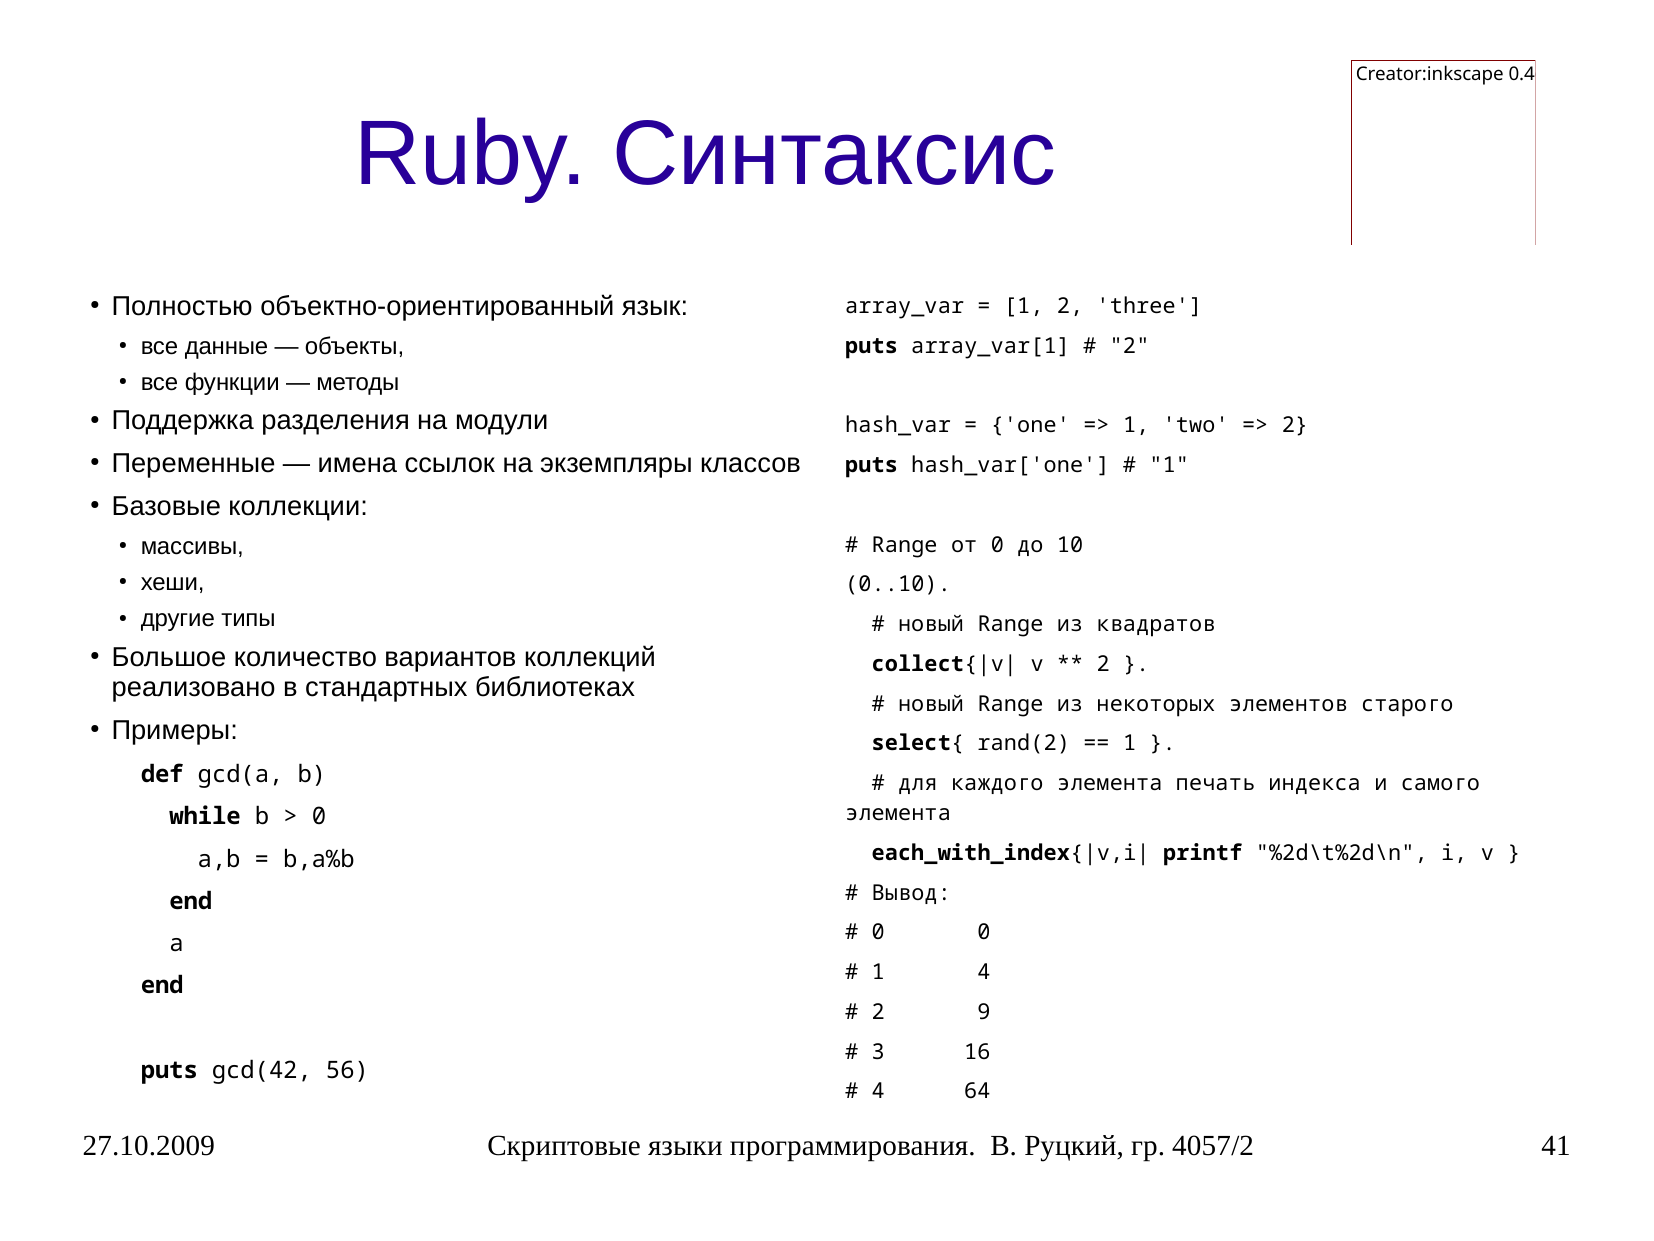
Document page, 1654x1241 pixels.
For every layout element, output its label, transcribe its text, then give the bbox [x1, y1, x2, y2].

list Полностью объектно-ориентированный язык: все данные — объекты, все функции — методы Поддержка разделения на модули Переменные — имена ссылок на экземпляры классов Базовые коллекции: массивы, хеши, другие типы Большое количество вариантов коллекций реализовано в стандартных библиотеках Примеры: def gcd(a, b) while b > 0 a,b = b,a%b end a end puts gcd(42, 56) [82, 290, 809, 1109]
picture [1349, 59, 1536, 245]
title Ruby. Синтаксис [82, 49, 1329, 257]
list array_var = [1, 2, 'three'] puts array_var[1] # "2" hash_var = {'one' => 1, 'two' => 2} puts hash_var['one'] # "1" # Range от 0 до 10 (0..10). # новый Range из квадратов collect{|v| v ** 2 }. # новый Range из некоторых элементов старого select{ rand(2) == 1 }. # для каждого элемента печать индекса и самого элемента each_with_index{|v,i| printf "%2d\t%2d\n", i, v } # Вывод: # 0 0 # 1 4 # 2 9 # 3 16 # 4 64 [845, 290, 1572, 1109]
